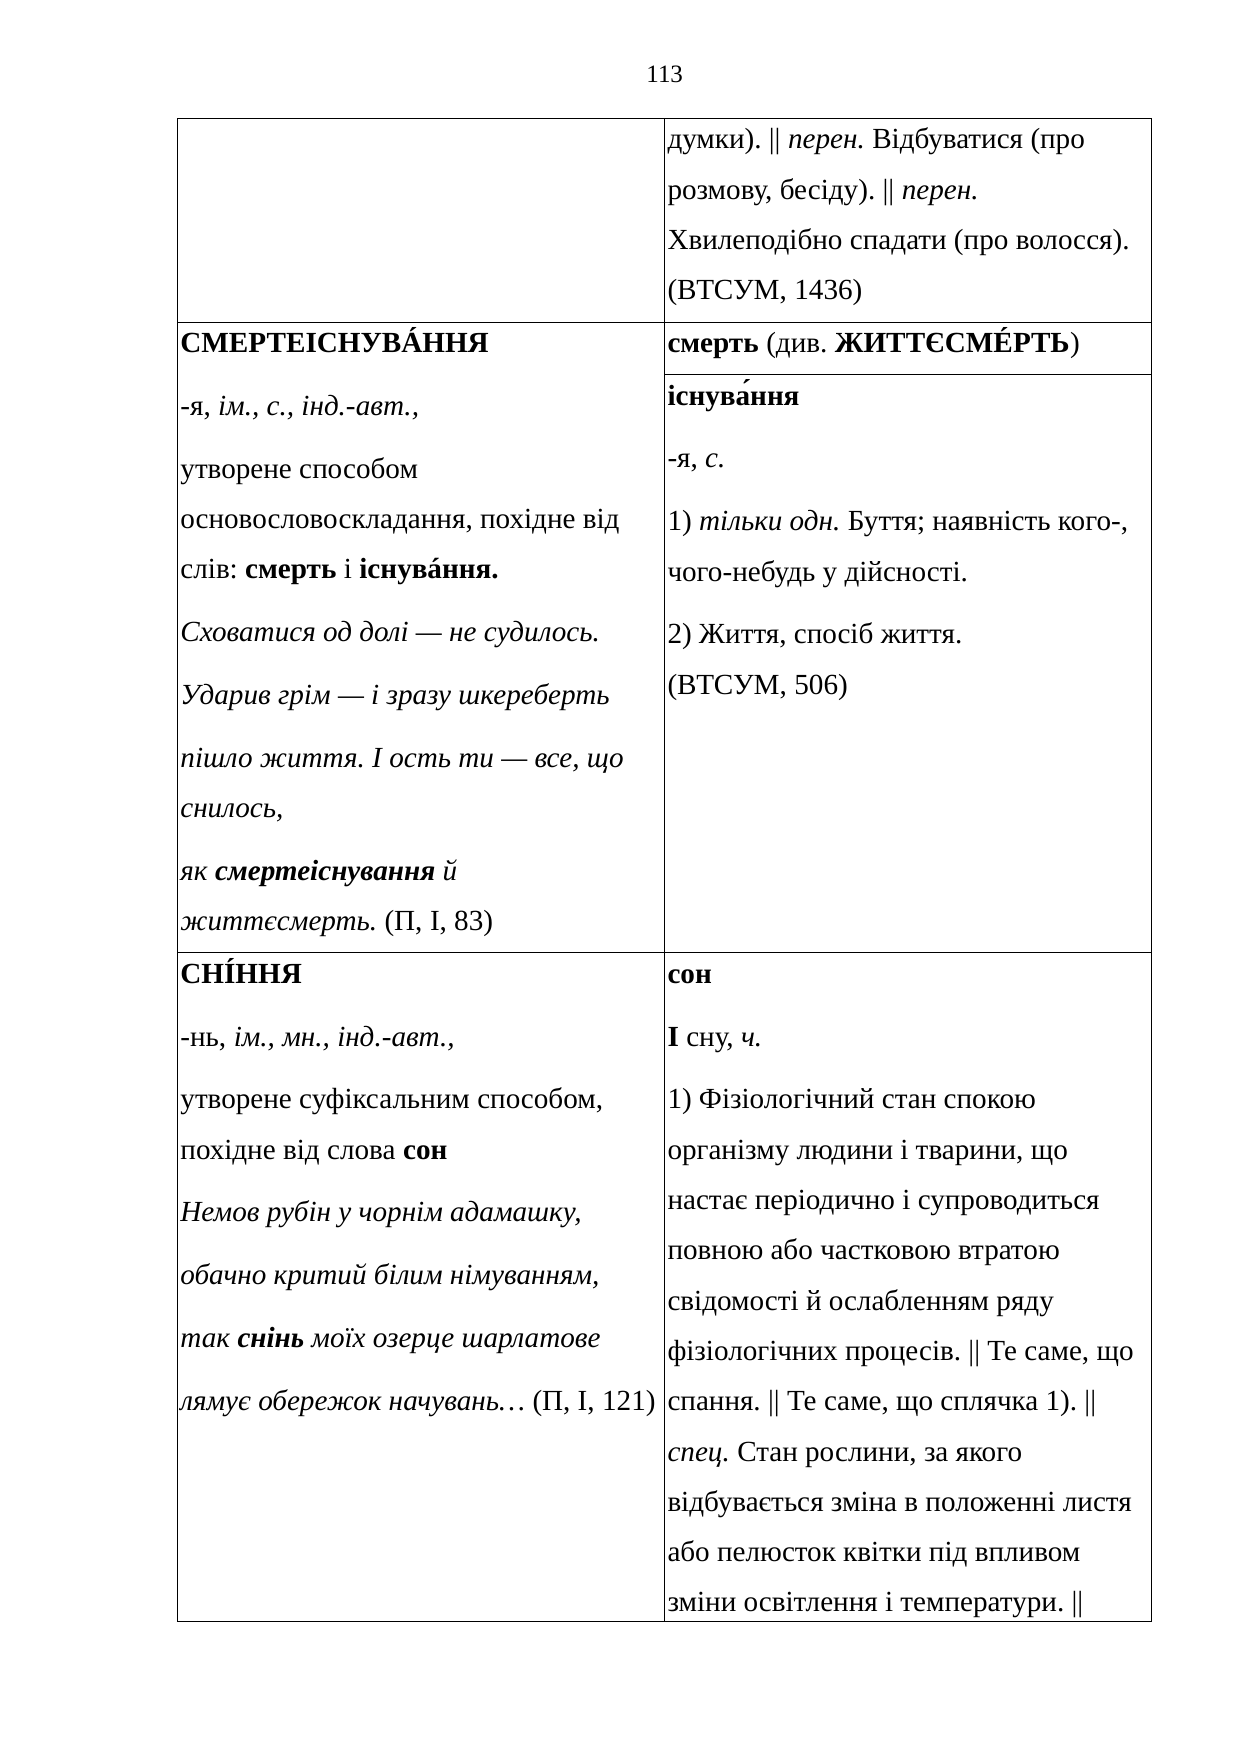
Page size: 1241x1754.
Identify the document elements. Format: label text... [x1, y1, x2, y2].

table_cell сон I сну, ч. 1) Фізіологічний стан спокою організму людини і тварини, що настає періодично і супроводиться повною або частковою втратою свідомості й ослабленням ряду фізіологічних процесів. || Те саме, що спання. || Те саме, що сплячка 1). || спец. Стан рослини, за якого відбувається зміна в положенні листя або пелюсток квітки під впливом зміни освітлення і температури. || [665, 953, 1151, 1621]
table_cell існува́ння -я, с. 1) тільки одн. Буття; наявність кого-, чого-небудь у дійсності. 2) Життя, спосіб життя. (ВТСУМ, 506) [665, 375, 1151, 952]
table_cell СМЕРТЕІСНУВÁННЯ -я, ім., с., інд.-авт., утворене способом основословоскладання, похідне від слів: смерть і існувáння. Сховатися од долі — не судилось. Ударив грім — і зразу шкереберть пішло життя. І ость ти — все, що снилось, як смертеіснування й життєсмерть. (П, І, 83) [178, 323, 664, 952]
table_cell смерть (див. ЖИТТЄСМÉРТЬ) [665, 323, 1151, 374]
table_cell СНÍННЯ -нь, ім., мн., інд.-авт., утворене суфіксальним способом, похідне від слова сон Немов рубін у чорнім адамашку, обачно критий білим німуванням, так снінь моїх озерце шарлатове лямує обережок начувань… (П, І, 121) [178, 953, 664, 1621]
table_cell [178, 119, 664, 322]
table_cell думки). || перен. Відбуватися (про розмову, бесіду). || перен. Хвилеподібно спадати (про волосся). (ВТСУМ, 1436) [665, 119, 1151, 322]
